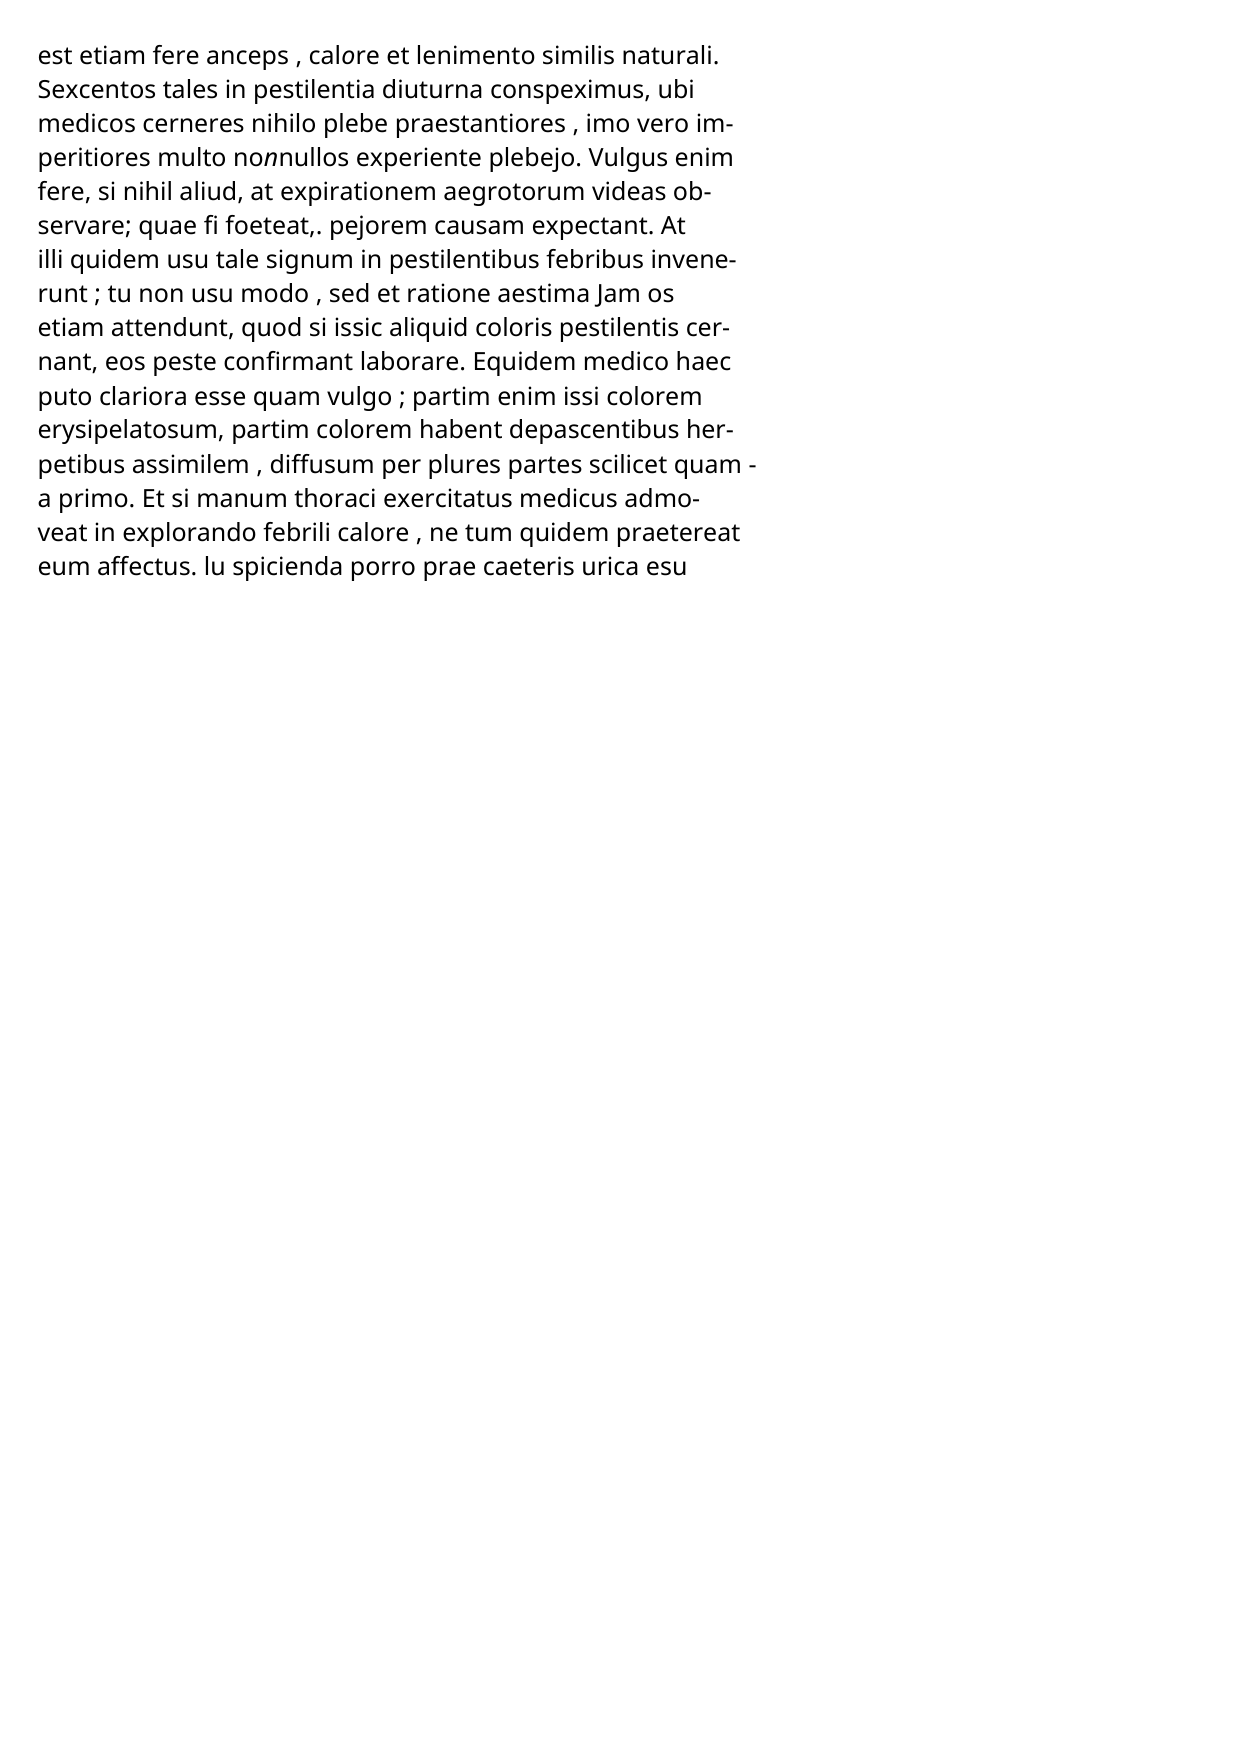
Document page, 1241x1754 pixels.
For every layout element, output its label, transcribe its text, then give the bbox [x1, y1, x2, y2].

text est etiam fere anceps , calore et lenimento similis naturali. Sexcentos tales in pestilentia diuturna conspeximus, ubi medicos cerneres nihilo plebe praestantiores , imo vero im- peritiores multo nonnullos experiente plebejo. Vulgus enim fere, si nihil aliud, at expirationem aegrotorum videas ob- servare; quae fi foeteat,. pejorem causam expectant. At illi quidem usu tale signum in pestilentibus febribus invene- runt ; tu non usu modo , sed et ratione aestima Jam os etiam attendunt, quod si issic aliquid coloris pestilentis cer- nant, eos peste confirmant laborare. Equidem medico haec puto clariora esse quam vulgo ; partim enim issi colorem erysipelatosum, partim colorem habent depascentibus her- petibus assimilem , diffusum per plures partes scilicet quam - a primo. Et si manum thoraci exercitatus medicus admo- veat in explorando febrili calore , ne tum quidem praetereat eum affectus. lu spicienda porro prae caeteris urica esu [37, 37, 1203, 582]
